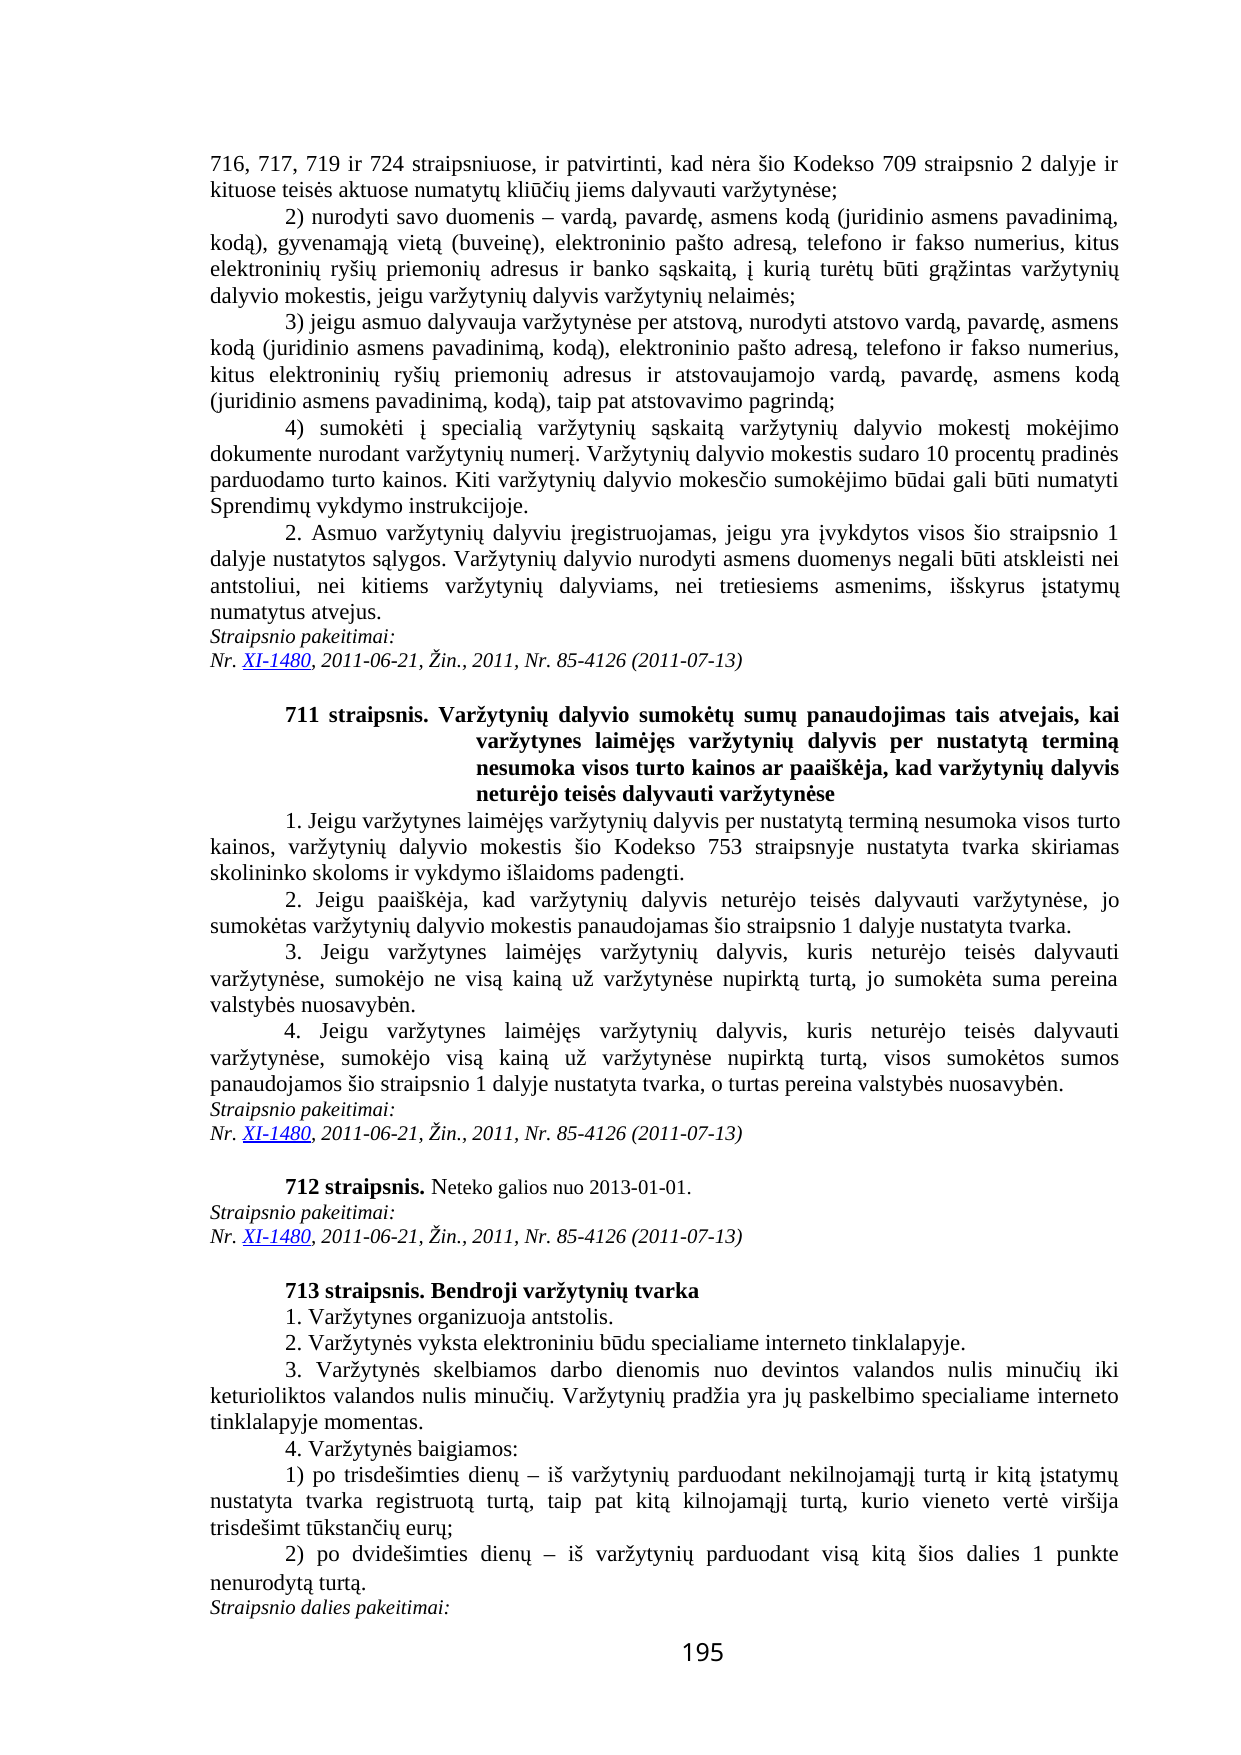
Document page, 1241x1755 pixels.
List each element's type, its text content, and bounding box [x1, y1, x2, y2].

text 1. Varžytynes organizuoja antstolis. [210, 1303, 1120, 1329]
text Nr. XI-1480, 2011-06-21, Žin., 2011, Nr. 85-4126 (2011-07-13) [210, 1121, 1120, 1145]
text Nr. XI-1480, 2011-06-21, Žin., 2011, Nr. 85-4126 (2011-07-13) [210, 648, 1120, 672]
text Nr. XI-1480, 2011-06-21, Žin., 2011, Nr. 85-4126 (2011-07-13) [210, 1224, 1120, 1248]
text 1) po trisdešimties dienų – iš varžytynių parduodant nekilnojamąjį turtą ir kitą įstatymų nustatyta tvarka registruotą turtą, taip pat kitą kilnojamąjį turtą, kurio vieneto vertė viršija trisdešimt tūkstančių eurų; [210, 1461, 1120, 1540]
text 711 straipsnis. Varžytynių dalyvio sumokėtų sumų panaudojimas tais atvejais, kai varžytynes laimėjęs varžytynių dalyvis per nustatytą terminą nesumoka visos turto kainos ar paaiškėja, kad varžytynių dalyvis neturėjo teisės dalyvauti varžytynėse [285, 701, 1120, 807]
text Straipsnio pakeitimai: [210, 624, 1120, 648]
text 1. Jeigu varžytynes laimėjęs varžytynių dalyvis per nustatytą terminą nesumoka visos turto kainos, varžytynių dalyvio mokestis šio Kodekso 753 straipsnyje nustatyta tvarka skiriamas skolininko skoloms ir vykdymo išlaidoms padengti. [210, 807, 1120, 886]
text 712 straipsnis. Neteko galios nuo 2013-01-01. [210, 1173, 1120, 1200]
text Straipsnio pakeitimai: [210, 1097, 1120, 1121]
text 4) sumokėti į specialią varžytynių sąskaitą varžytynių dalyvio mokestį mokėjimo dokumente nurodant varžytynių numerį. Varžytynių dalyvio mokestis sudaro 10 procentų pradinės parduodamo turto kainos. Kiti varžytynių dalyvio mokesčio sumokėjimo būdai gali būti numatyti Sprendimų vykdymo instrukcijoje. [210, 413, 1120, 519]
text 716, 717, 719 ir 724 straipsniuose, ir patvirtinti, kad nėra šio Kodekso 709 straipsnio 2 dalyje ir kituose teisės aktuose numatytų kliūčių jiems dalyvauti varžytynėse; [210, 150, 1120, 203]
text 3. Jeigu varžytynes laimėjęs varžytynių dalyvis, kuris neturėjo teisės dalyvauti varžytynėse, sumokėjo ne visą kainą už varžytynėse nupirktą turtą, jo sumokėta suma pereina valstybės nuosavybėn. [210, 938, 1120, 1017]
text 2) po dvidešimties dienų – iš varžytynių parduodant visą kitą šios dalies 1 punkte nenurodytą turtą. [210, 1540, 1120, 1595]
text Straipsnio dalies pakeitimai: [210, 1595, 1120, 1619]
text 3) jeigu asmuo dalyvauja varžytynėse per atstovą, nurodyti atstovo vardą, pavardę, asmens kodą (juridinio asmens pavadinimą, kodą), elektroninio pašto adresą, telefono ir fakso numerius, kitus elektroninių ryšių priemonių adresus ir atstovaujamojo vardą, pavardę, asmens kodą (juridinio asmens pavadinimą, kodą), taip pat atstovavimo pagrindą; [210, 308, 1120, 413]
text 713 straipsnis. Bendroji varžytynių tvarka [210, 1277, 1120, 1303]
text 4. Varžytynės baigiamos: [210, 1435, 1120, 1461]
text 4. Jeigu varžytynes laimėjęs varžytynių dalyvis, kuris neturėjo teisės dalyvauti varžytynėse, sumokėjo visą kainą už varžytynėse nupirktą turtą, visos sumokėtos sumos panaudojamos šio straipsnio 1 dalyje nustatyta tvarka, o turtas pereina valstybės nuosavybėn. [210, 1017, 1120, 1097]
text Straipsnio pakeitimai: [210, 1200, 1120, 1224]
text 2) nurodyti savo duomenis – vardą, pavardę, asmens kodą (juridinio asmens pavadinimą, kodą), gyvenamąją vietą (buveinę), elektroninio pašto adresą, telefono ir fakso numerius, kitus elektroninių ryšių priemonių adresus ir banko sąskaitą, į kurią turėtų būti grąžintas varžytynių dalyvio mokestis, jeigu varžytynių dalyvis varžytynių nelaimės; [210, 203, 1120, 308]
text 2. Varžytynės vyksta elektroniniu būdu specialiame interneto tinklalapyje. [210, 1329, 1120, 1356]
text 2. Jeigu paaiškėja, kad varžytynių dalyvis neturėjo teisės dalyvauti varžytynėse, jo sumokėtas varžytynių dalyvio mokestis panaudojamas šio straipsnio 1 dalyje nustatyta tvarka. [210, 886, 1120, 938]
text 3. Varžytynės skelbiamos darbo dienomis nuo devintos valandos nulis minučių iki keturioliktos valandos nulis minučių. Varžytynių pradžia yra jų paskelbimo specialiame interneto tinklalapyje momentas. [210, 1356, 1120, 1435]
text 2. Asmuo varžytynių dalyviu įregistruojamas, jeigu yra įvykdytos visos šio straipsnio 1 dalyje nustatytos sąlygos. Varžytynių dalyvio nurodyti asmens duomenys negali būti atskleisti nei antstoliui, nei kitiems varžytynių dalyviams, nei tretiesiems asmenims, išskyrus įstatymų numatytus atvejus. [210, 519, 1120, 624]
